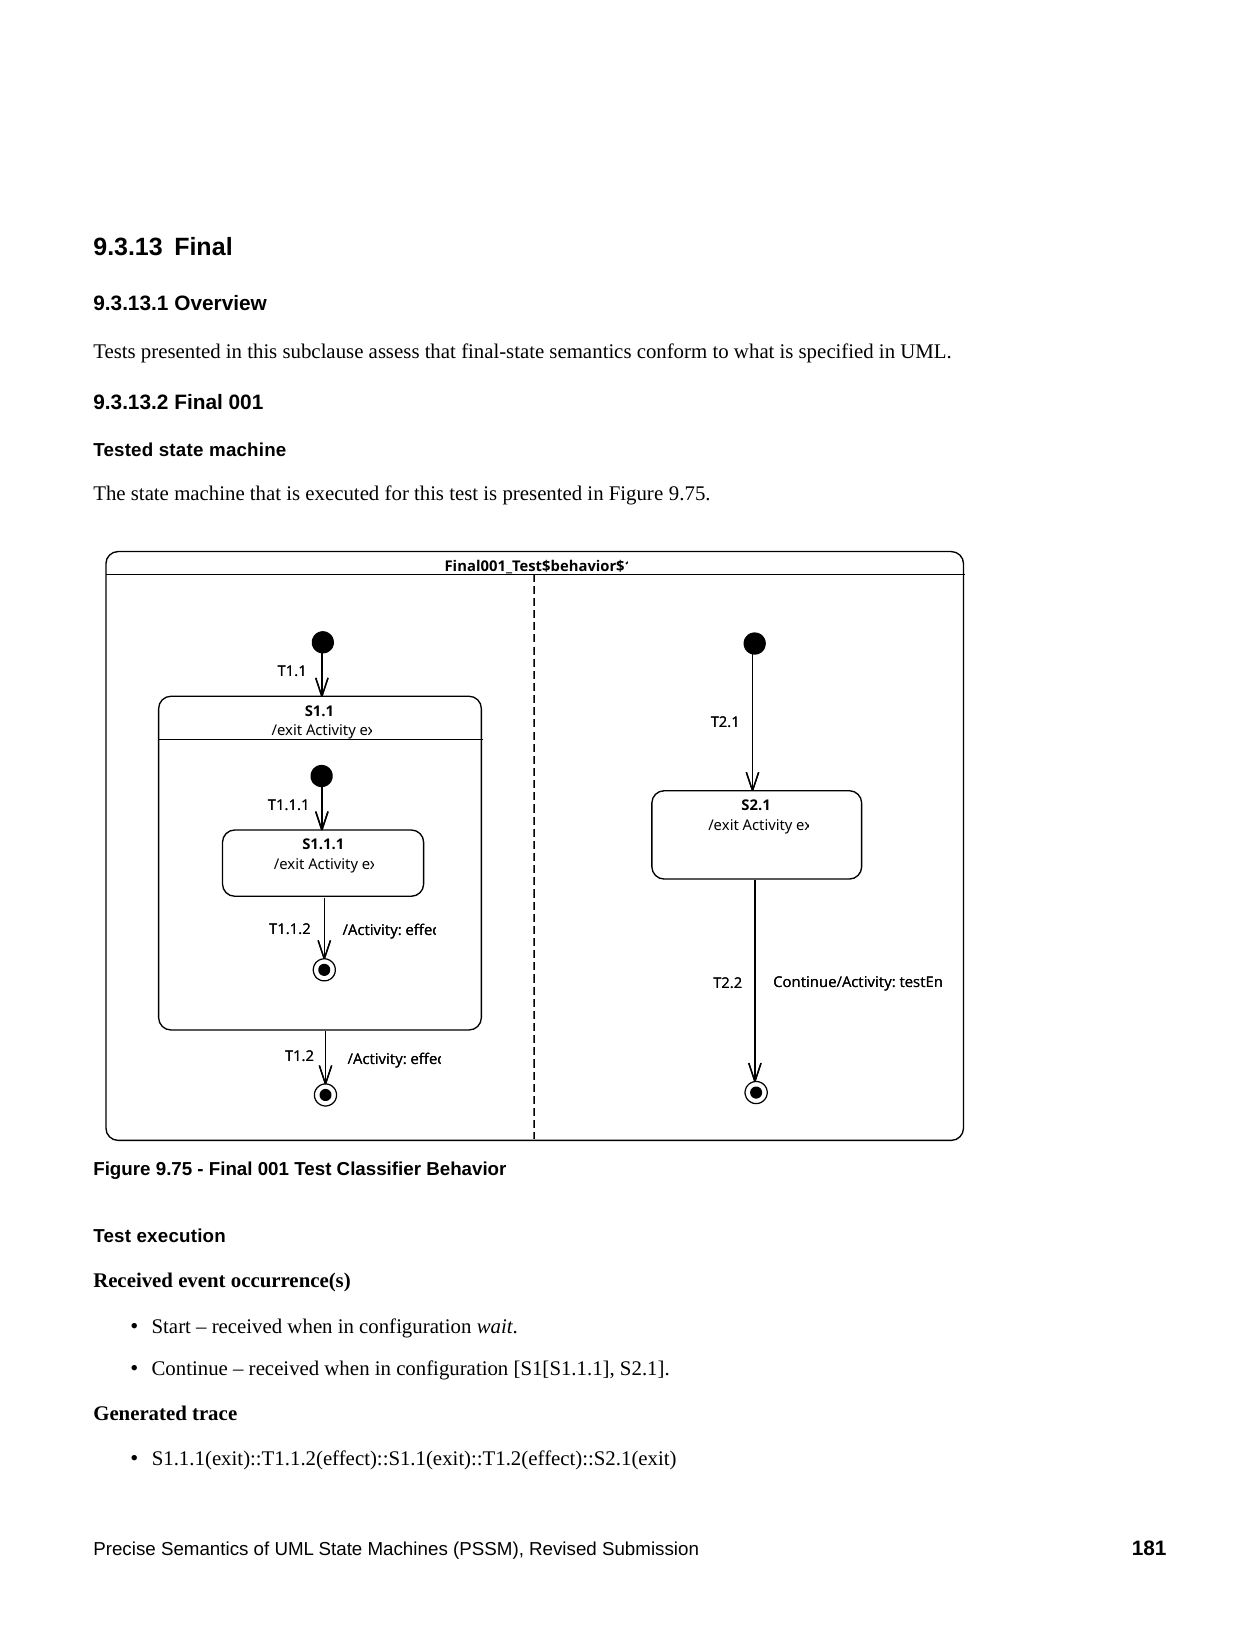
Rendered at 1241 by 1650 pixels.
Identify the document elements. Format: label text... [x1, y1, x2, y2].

list S1.1.1(exit)::T1.1.2(effect)::S1.1(exit)::T1.2(effect)::S2.1(exit) [131, 1446, 1164, 1470]
subtitle Test execution [93, 1225, 1164, 1247]
text Tests presented in this subclause assess that final-state semantics conform to what is specified in UML. [93, 339, 1164, 363]
text Received event occurrence(s) [93, 1268, 1164, 1292]
subtitle Tested state machine [93, 438, 1164, 460]
list Start – received when in configuration wait. [131, 1313, 1164, 1338]
text The state machine that is executed for this test is presented in Figure 9.75. [93, 481, 1164, 505]
subtitle Final 001 [93, 388, 1164, 413]
list Continue – received when in configuration [S1[S1.1.1], S2.1]. [131, 1354, 1164, 1379]
text Generated trace [93, 1401, 1164, 1424]
text Figure 9.75 - Final 001 Test Classifier Behavior [93, 539, 978, 1179]
subtitle Overview [93, 289, 1164, 314]
subtitle Final [93, 231, 1164, 260]
